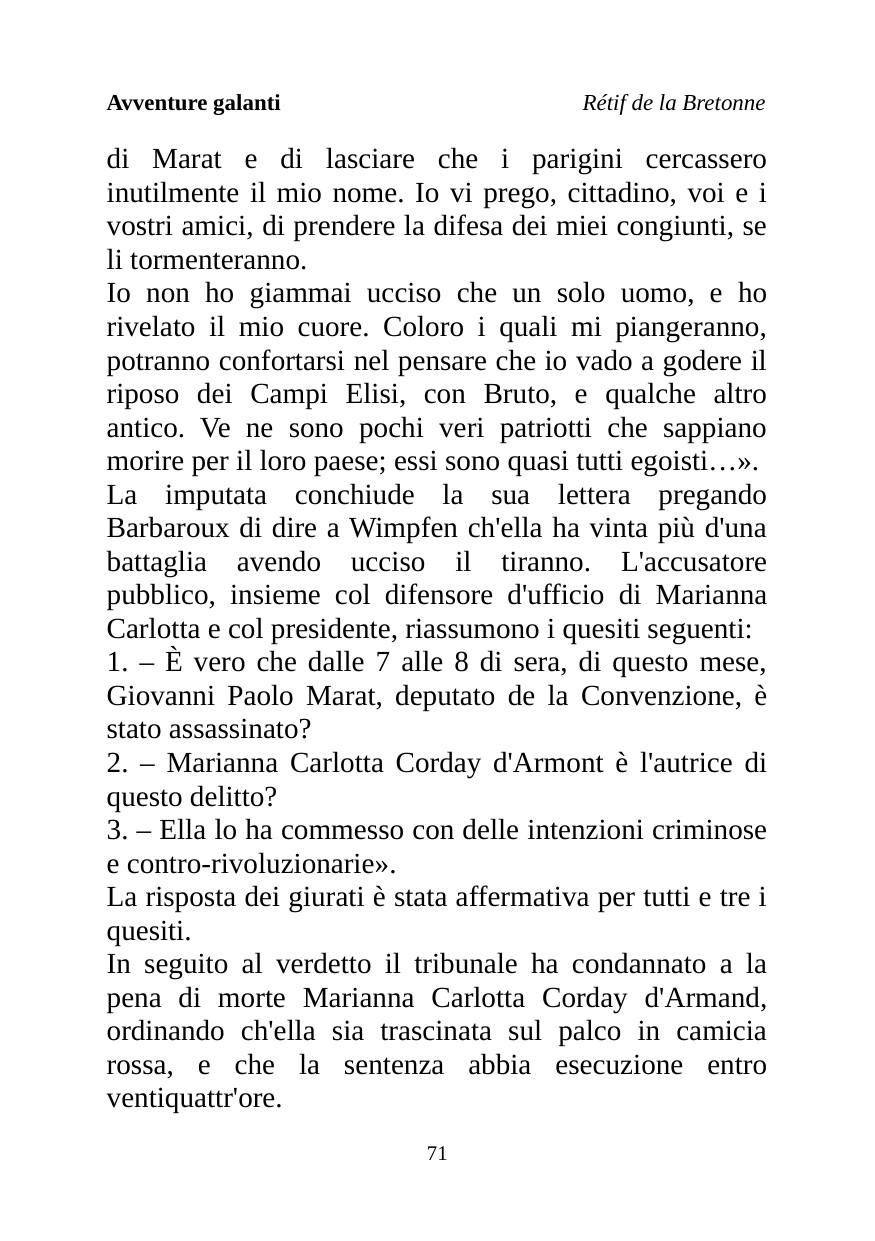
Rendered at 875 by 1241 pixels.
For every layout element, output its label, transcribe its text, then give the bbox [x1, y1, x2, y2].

text La risposta dei giurati è stata affermativa per tutti e tre i quesiti. [106, 879, 768, 946]
text Io non ho giammai ucciso che un solo uomo, e ho rivelato il mio cuore. Coloro i quali mi piangeranno, potranno confortarsi nel pensare che io vado a godere il riposo dei Campi Elisi, con Bruto, e qualche altro antico. Ve ne sono pochi veri patriotti che sappiano morire per il loro paese; essi sono quasi tutti egoisti…». [106, 276, 768, 477]
text La imputata conchiude la sua lettera pregando Barbaroux di dire a Wimpfen ch'ella ha vinta più d'una battaglia avendo ucciso il tiranno. L'accusatore pubblico, insieme col difensore d'ufficio di Marianna Carlotta e col presidente, riassumono i quesiti seguenti: [106, 477, 768, 644]
text 1. – È vero che dalle 7 alle 8 di sera, di questo mese, Giovanni Paolo Marat, deputato de la Convenzione, è stato assassinato? [106, 644, 768, 745]
text di Marat e di lasciare che i parigini cercassero inutilmente il mio nome. Io vi prego, cittadino, voi e i vostri amici, di prendere la difesa dei miei congiunti, se li tormenteranno. [106, 141, 768, 276]
text In seguito al verdetto il tribunale ha condannato a la pena di morte Marianna Carlotta Corday d'Armand, ordinando ch'ella sia trascinata sul palco in camicia rossa, e che la sentenza abbia esecuzione entro ventiquattr'ore. [106, 946, 768, 1114]
text 3. – Ella lo ha commesso con delle intenzioni criminose e contro-rivoluzionarie». [106, 812, 768, 879]
text 2. – Marianna Carlotta Corday d'Armont è l'autrice di questo delitto? [106, 745, 768, 812]
